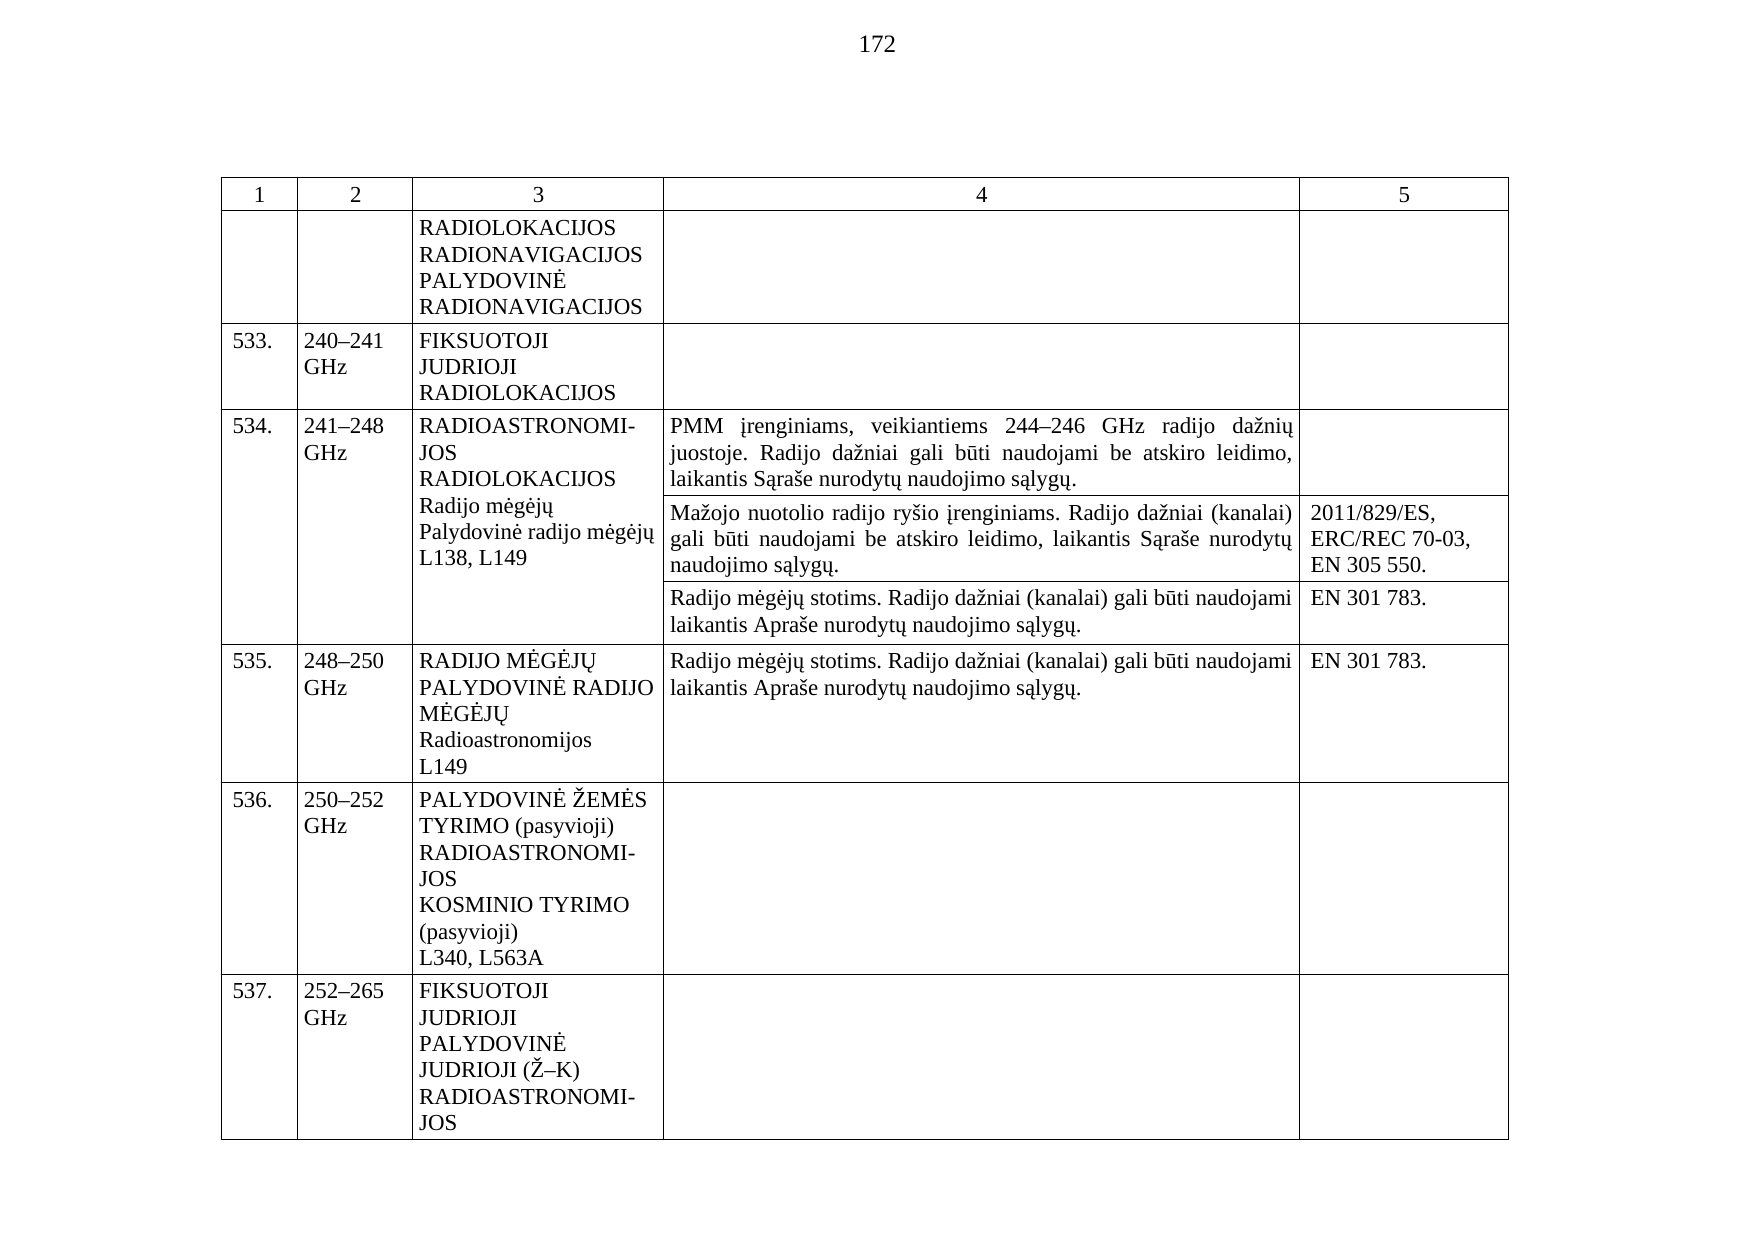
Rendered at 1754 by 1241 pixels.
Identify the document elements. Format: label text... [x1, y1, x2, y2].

table_header 2 [298, 178, 412, 210]
table_cell [664, 783, 1299, 973]
table_cell 535. [222, 645, 297, 782]
table_cell 534. [222, 410, 297, 643]
table_cell PMM įrenginiams, veikiantiems 244–246 GHz radijo dažnių juostoje. Radijo dažniai gali būti naudojami be atskiro leidimo, laikantis Sąraše nurodytų naudojimo sąlygų. [664, 410, 1299, 494]
table_cell Radijo mėgėjų stotims. Radijo dažniai (kanalai) gali būti naudojami laikantis Apraše nurodytų naudojimo sąlygų. [664, 582, 1299, 643]
table_cell 240–241 GHz [298, 324, 412, 409]
table_cell [222, 211, 297, 323]
table_cell EN 301 783. [1300, 582, 1508, 643]
table_cell 2011/829/ES, ERC/REC 70-03, EN 305 550. [1300, 496, 1508, 581]
table_cell [664, 975, 1299, 1138]
table_cell 537. [222, 975, 297, 1138]
table_cell [1300, 783, 1508, 973]
table_cell FIKSUOTOJI JUDRIOJI PALYDOVINĖ JUDRIOJI (Ž–K) RADIOASTRONOMI-JOS [413, 975, 663, 1138]
table_cell 241–248 GHz [298, 410, 412, 643]
table_cell RADIOLOKACIJOS RADIONAVIGACIJOS PALYDOVINĖ RADIONAVIGACIJOS [413, 211, 663, 323]
table_header 1 [222, 178, 297, 210]
table_cell [298, 211, 412, 323]
table_cell 533. [222, 324, 297, 409]
table_cell RADIOASTRONOMI-JOS RADIOLOKACIJOS Radijo mėgėjų Palydovinė radijo mėgėjų L138, L149 [413, 410, 663, 643]
table_cell 252–265 GHz [298, 975, 412, 1138]
table_cell 536. [222, 783, 297, 973]
table_cell [664, 324, 1299, 409]
table_cell [1300, 324, 1508, 409]
table_cell [1300, 410, 1508, 494]
table_cell [1300, 211, 1508, 323]
table_header 5 [1300, 178, 1508, 210]
table_cell EN 301 783. [1300, 645, 1508, 782]
table_header 4 [664, 178, 1299, 210]
table_cell RADIJO MĖGĖJŲ PALYDOVINĖ RADIJO MĖGĖJŲ Radioastronomijos L149 [413, 645, 663, 782]
table_cell Mažojo nuotolio radijo ryšio įrenginiams. Radijo dažniai (kanalai) gali būti naudojami be atskiro leidimo, laikantis Sąraše nurodytų naudojimo sąlygų. [664, 496, 1299, 581]
table_cell FIKSUOTOJI JUDRIOJI RADIOLOKACIJOS [413, 324, 663, 409]
table_cell [664, 211, 1299, 323]
table_cell [1300, 975, 1508, 1138]
table_cell 250–252 GHz [298, 783, 412, 973]
table_header 3 [413, 178, 663, 210]
table_cell PALYDOVINĖ ŽEMĖS TYRIMO (pasyvioji) RADIOASTRONOMI-JOS KOSMINIO TYRIMO (pasyvioji) L340, L563A [413, 783, 663, 973]
table_cell 248–250 GHz [298, 645, 412, 782]
table_cell Radijo mėgėjų stotims. Radijo dažniai (kanalai) gali būti naudojami laikantis Apraše nurodytų naudojimo sąlygų. [664, 645, 1299, 782]
